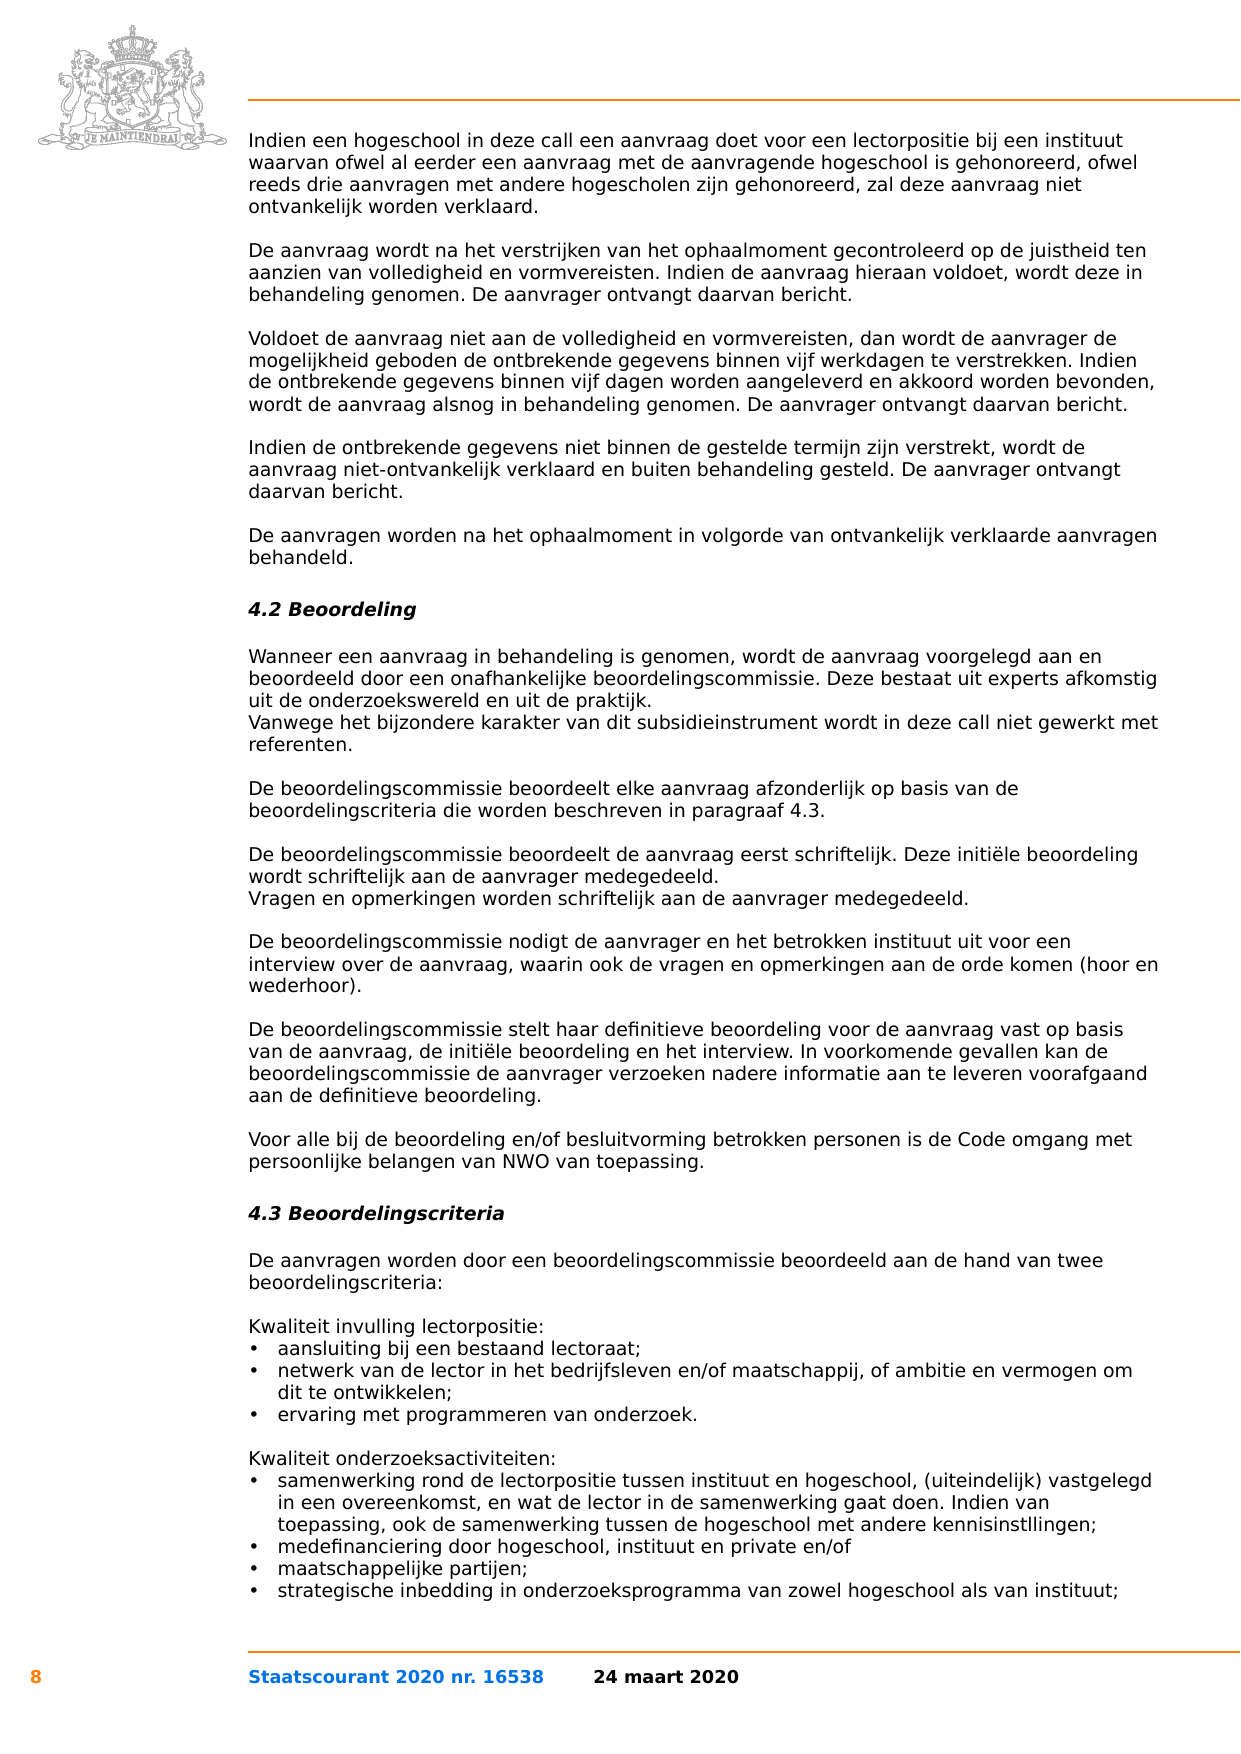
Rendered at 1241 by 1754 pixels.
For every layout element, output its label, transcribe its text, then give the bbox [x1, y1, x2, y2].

text De aanvragen worden na het ophaalmoment in volgorde van ontvankelijk verklaarde aanvragen behandeld. [248, 525, 1163, 569]
text De beoordelingscommissie beoordeelt de aanvraag eerst schriftelijk. Deze initiële beoordeling wordt schriftelijk aan de aanvrager medegedeeld. [248, 844, 1163, 888]
text • maatschappelijke partijen; [248, 1557, 1163, 1579]
text Voor alle bij de beoordeling en/of besluitvorming betrokken personen is de Code omgang met persoonlijke belangen van NWO van toepassing. [248, 1129, 1163, 1173]
text De beoordelingscommissie beoordeelt elke aanvraag afzonderlijk op basis van de beoordelingscriteria die worden beschreven in paragraaf 4.3. [248, 778, 1163, 822]
text Wanneer een aanvraag in behandeling is genomen, wordt de aanvraag voorgelegd aan en beoordeeld door een onafhankelijke beoordelingscommissie. Deze bestaat uit experts afkomstig uit de onderzoekswereld en uit de praktijk. [248, 646, 1163, 712]
text • strategische inbedding in onderzoeksprogramma van zowel hogeschool als van instituut; [248, 1579, 1163, 1601]
text De beoordelingscommissie nodigt de aanvrager en het betrokken instituut uit voor een interview over de aanvraag, waarin ook de vragen en opmerkingen aan de orde komen (hoor en wederhoor). [248, 931, 1163, 997]
text De aanvraag wordt na het verstrijken van het ophaalmoment gecontroleerd op de juistheid ten aanzien van volledigheid en vormvereisten. Indien de aanvraag hieraan voldoet, wordt deze in behandeling genomen. De aanvrager ontvangt daarvan bericht. [248, 240, 1163, 306]
text Kwaliteit onderzoeksactiviteiten: [248, 1448, 1163, 1469]
text De beoordelingscommissie stelt haar definitieve beoordeling voor de aanvraag vast op basis van de aanvraag, de initiële beoordeling en het interview. In voorkomende gevallen kan de beoordelingscommissie de aanvrager verzoeken nadere informatie aan te leveren voorafgaand aan de definitieve beoordeling. [248, 1019, 1163, 1107]
subtitle 4.2 Beoordeling [248, 599, 1163, 621]
text Indien de ontbrekende gegevens niet binnen de gestelde termijn zijn verstrekt, wordt de aanvraag niet-ontvankelijk verklaard en buiten behandeling gesteld. De aanvrager ontvangt daarvan bericht. [248, 437, 1163, 503]
picture [38, 25, 227, 150]
text • samenwerking rond de lectorpositie tussen instituut en hogeschool, (uiteindelijk) vastgelegd in een overeenkomst, en wat de lector in de samenwerking gaat doen. Indien van toepassing, ook de samenwerking tussen de hogeschool met andere kennisinstllingen; [248, 1469, 1163, 1536]
text Vanwege het bijzondere karakter van dit subsidieinstrument wordt in deze call niet gewerkt met referenten. [248, 712, 1163, 756]
text • ervaring met programmeren van onderzoek. [248, 1404, 1163, 1426]
text De aanvragen worden door een beoordelingscommissie beoordeeld aan de hand van twee beoordelingscriteria: [248, 1250, 1163, 1294]
text Voldoet de aanvraag niet aan de volledigheid en vormvereisten, dan wordt de aanvrager de mogelijkheid geboden de ontbrekende gegevens binnen vijf werkdagen te verstrekken. Indien de ontbrekende gegevens binnen vijf dagen worden aangeleverd en akkoord worden bevonden, wordt de aanvraag alsnog in behandeling genomen. De aanvrager ontvangt daarvan bericht. [248, 327, 1163, 415]
text • aansluiting bij een bestaand lectoraat; [248, 1338, 1163, 1360]
text • medefinanciering door hogeschool, instituut en private en/of [248, 1536, 1163, 1557]
subtitle 4.3 Beoordelingscriteria [248, 1203, 1163, 1225]
text Vragen en opmerkingen worden schriftelijk aan de aanvrager medegedeeld. [248, 888, 1163, 909]
text Kwaliteit invulling lectorpositie: [248, 1316, 1163, 1338]
text Indien een hogeschool in deze call een aanvraag doet voor een lectorpositie bij een instituut waarvan ofwel al eerder een aanvraag met de aanvragende hogeschool is gehonoreerd, ofwel reeds drie aanvragen met andere hogescholen zijn gehonoreerd, zal deze aanvraag niet ontvankelijk worden verklaard. [248, 130, 1163, 218]
text • netwerk van de lector in het bedrijfsleven en/of maatschappij, of ambitie en vermogen om dit te ontwikkelen; [248, 1360, 1163, 1404]
